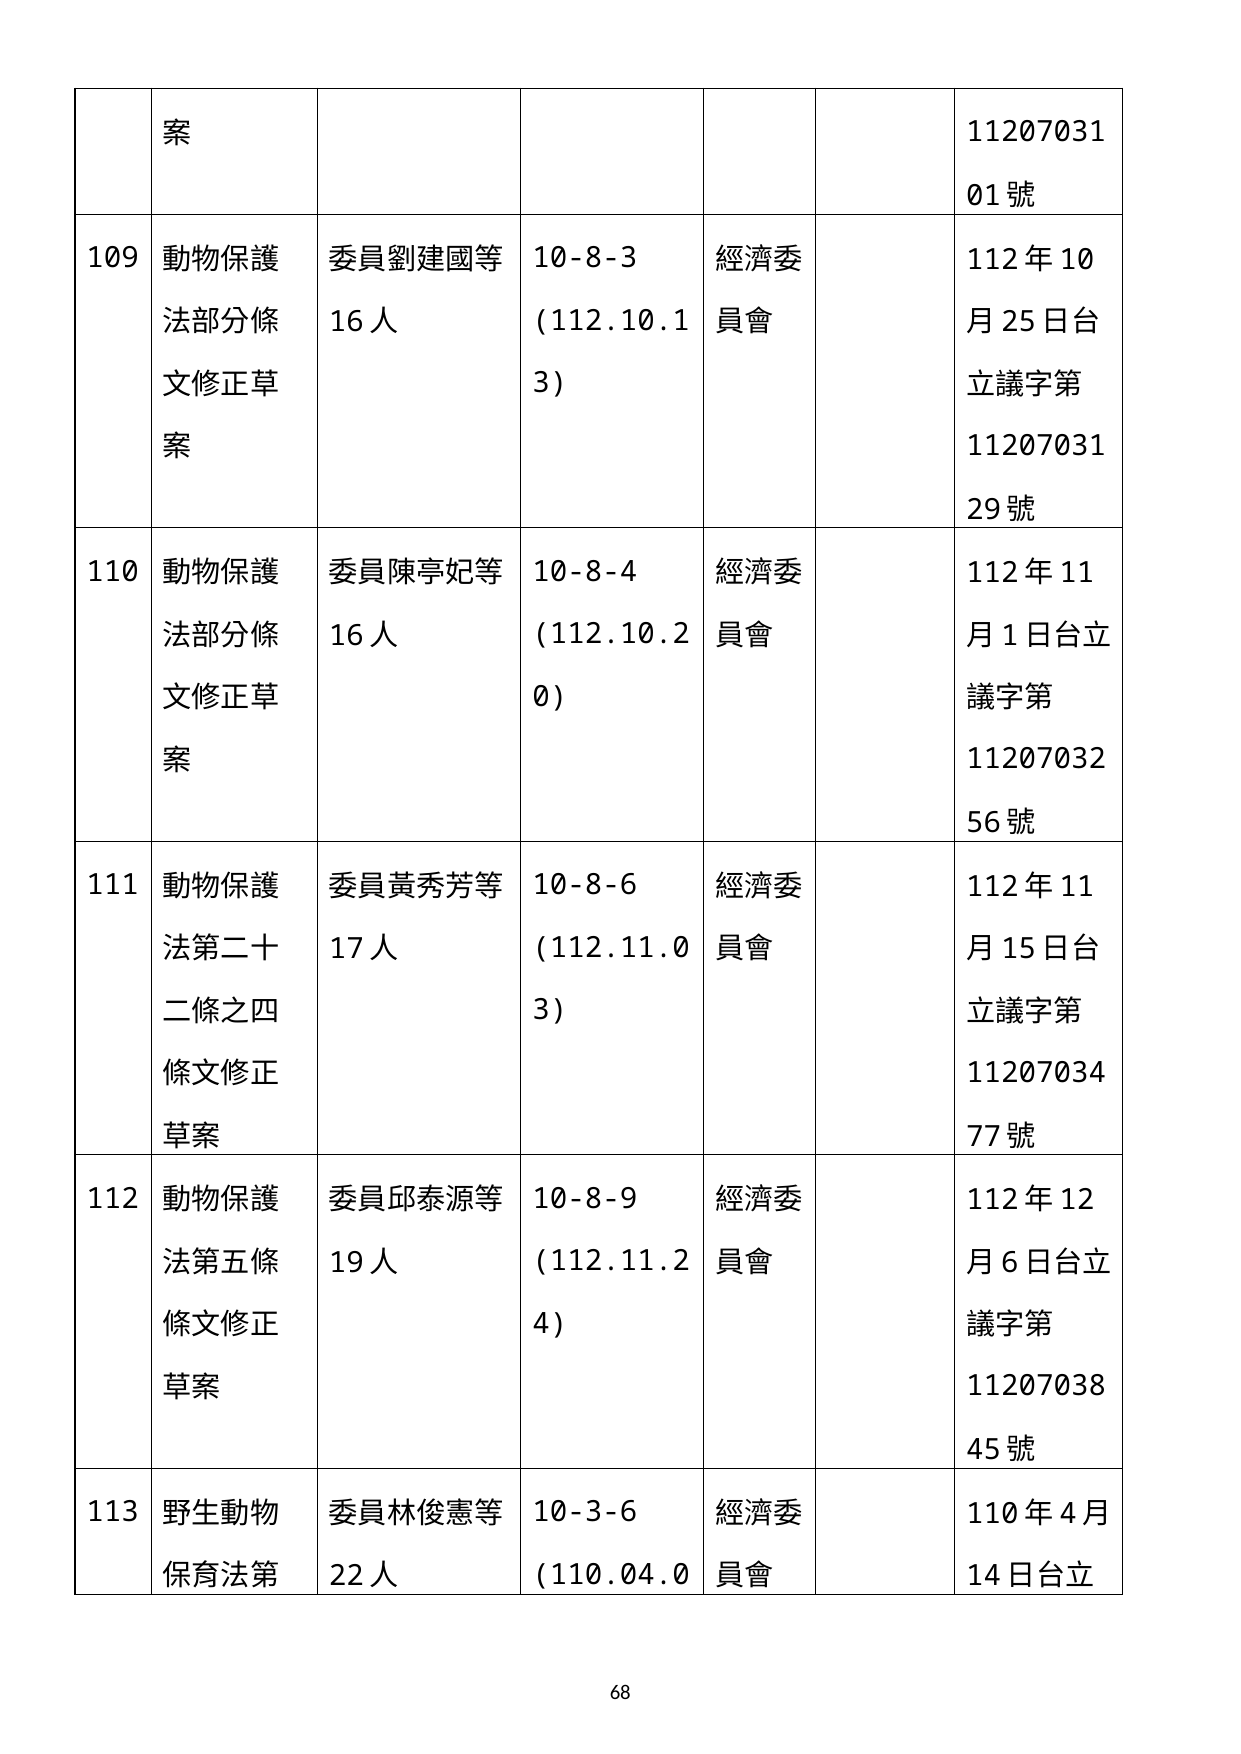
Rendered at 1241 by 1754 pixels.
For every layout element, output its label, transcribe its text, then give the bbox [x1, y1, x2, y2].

table_cell 動物保護法第二十二條之四條文修正草案 [152, 842, 317, 1154]
table_cell 委員劉建國等16人 [318, 215, 520, 527]
table_cell 1120703101號 [955, 89, 1122, 214]
table_cell 經濟委員會 [704, 215, 815, 527]
table_cell 112 [76, 1155, 151, 1468]
table_cell 113 [76, 1469, 151, 1594]
table_cell [816, 842, 954, 1154]
table_cell 10-3-6 (110.04.0 [521, 1469, 703, 1594]
table_cell 委員陳亭妃等16人 [318, 528, 520, 841]
table_cell 委員林俊憲等22人 [318, 1469, 520, 1594]
table_cell 野生動物保育法第 [152, 1469, 317, 1594]
table_cell [816, 1469, 954, 1594]
table_cell 動物保護法部分條文修正草案 [152, 528, 317, 841]
table_cell 111 [76, 842, 151, 1154]
table_cell [704, 89, 815, 214]
table_cell 案 [152, 89, 317, 214]
table_cell 10-8-4 (112.10.20) [521, 528, 703, 841]
table_cell 112年10月25日台立議字第1120703129號 [955, 215, 1122, 527]
table_cell [816, 89, 954, 214]
table_cell 經濟委員會 [704, 1469, 815, 1594]
table_cell 經濟委員會 [704, 1155, 815, 1468]
table_cell [318, 89, 520, 214]
table_cell 112年12月6日台立議字第1120703845號 [955, 1155, 1122, 1468]
table_cell 經濟委員會 [704, 842, 815, 1154]
table_cell 112年11月15日台立議字第1120703477號 [955, 842, 1122, 1154]
table_cell [816, 1155, 954, 1468]
table_cell 10-8-3 (112.10.13) [521, 215, 703, 527]
table_cell [816, 215, 954, 527]
table_cell 10-8-6 (112.11.03) [521, 842, 703, 1154]
table_cell [76, 89, 151, 214]
table_cell [521, 89, 703, 214]
table_cell 10-8-9 (112.11.24) [521, 1155, 703, 1468]
table_cell 經濟委員會 [704, 528, 815, 841]
table_cell 112年11月1日台立議字第1120703256號 [955, 528, 1122, 841]
table_cell 動物保護法部分條文修正草案 [152, 215, 317, 527]
table_cell [816, 528, 954, 841]
table_cell 110年4月14日台立 [955, 1469, 1122, 1594]
table_cell 委員邱泰源等19人 [318, 1155, 520, 1468]
table_cell 委員黃秀芳等17人 [318, 842, 520, 1154]
table_cell 動物保護法第五條條文修正草案 [152, 1155, 317, 1468]
table_cell 109 [76, 215, 151, 527]
table_cell 110 [76, 528, 151, 841]
